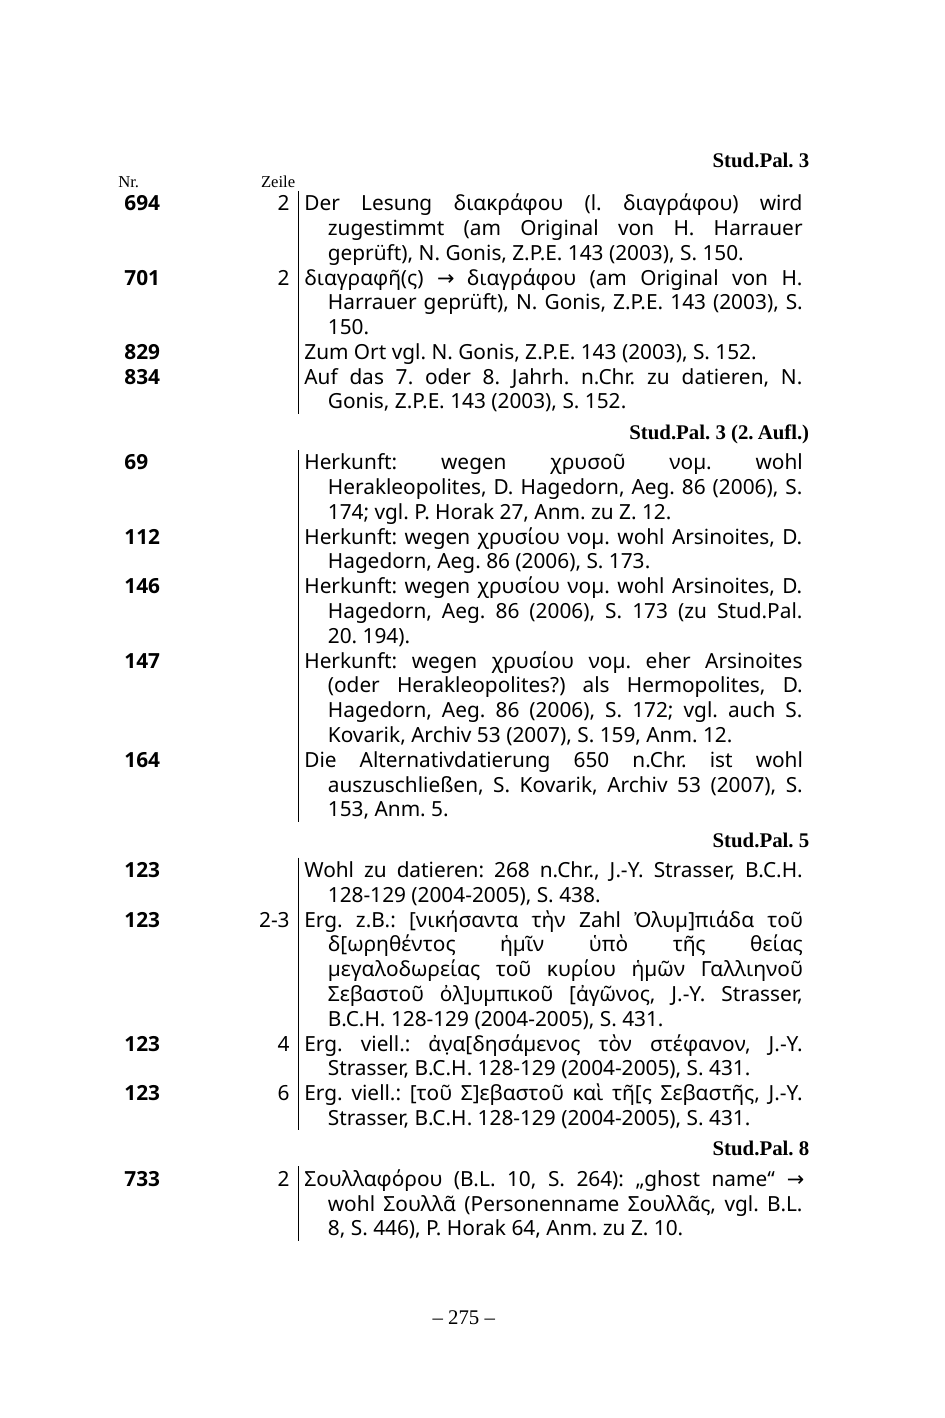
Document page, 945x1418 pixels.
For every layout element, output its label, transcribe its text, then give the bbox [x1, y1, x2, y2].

table_cell [207, 648, 298, 747]
table_cell [207, 364, 298, 414]
table_header 69 [118, 450, 207, 524]
table_cell 123 [118, 1031, 207, 1081]
table_cell 2 [207, 191, 298, 265]
table_cell Auf das 7. oder 8. Jahrh. n.Chr. zu datieren, N. Gonis, Z.P.E. 143 (2003), S. 152. [299, 364, 809, 414]
table_cell 123 [118, 1081, 207, 1130]
subtitle Stud.Pal. 3 (2. Aufl.) [118, 420, 809, 444]
table_header [207, 858, 298, 907]
table_cell Herkunft: wegen χρυσίου νομ. wohl Arsinoites, D. Hagedorn, Aeg. 86 (2006), S. 173. [299, 524, 809, 574]
table_header [207, 450, 298, 524]
table_cell 834 [118, 364, 207, 414]
table_header 123 [118, 858, 207, 907]
table_cell 146 [118, 574, 207, 648]
table_cell 4 [207, 1031, 298, 1081]
table_cell Erg. viell.: [τοῦ Σ]εβαστοῦ καὶ τῆ[ς Σεβαστῆς, J.-Y. Strasser, B.C.H. 128-129 (2004-2005), S. 431. [299, 1081, 809, 1130]
table_cell Erg. viell.: ἀν̣α[δησάμενος τὸν στέφανον, J.-Y. Strasser, B.C.H. 128-129 (2004-2005), S. 431. [299, 1031, 809, 1081]
table_cell 112 [118, 524, 207, 574]
table_cell Die Alternativdatierung 650 n.Chr. ist wohl auszuschließen, S. Kovarik, Archiv 53 (2007), S. 153, Anm. 5. [299, 748, 809, 822]
table_cell 701 [118, 265, 207, 339]
table_cell [207, 524, 298, 574]
table_cell 2 [207, 265, 298, 339]
table_header Wohl zu datieren: 268 n.Chr., J.-Y. Strasser, B.C.H. 128-129 (2004-2005), S. 438. [299, 858, 809, 907]
table_cell 829 [118, 340, 207, 364]
table_cell Herkunft: wegen χρυσίου νομ. wohl Arsinoites, D. Hagedorn, Aeg. 86 (2006), S. 173 (zu Stud.Pal. 20. 194). [299, 574, 809, 648]
table_cell διαγραφῆ(ς) → διαγράφου (am Original von H. Harrauer geprüft), N. Gonis, Z.P.E. 143 (2003), S. 150. [299, 265, 809, 339]
table_cell [207, 574, 298, 648]
table_cell Zum Ort vgl. N. Gonis, Z.P.E. 143 (2003), S. 152. [299, 340, 809, 364]
subtitle Stud.Pal. 8 [118, 1136, 809, 1160]
table_cell [207, 340, 298, 364]
subtitle Stud.Pal. 5 [118, 828, 809, 852]
table_cell 6 [207, 1081, 298, 1130]
table_header 2 [207, 1166, 298, 1241]
table_header 733 [118, 1166, 207, 1241]
table_cell Der Lesung διακράφου (l. διαγράφου) wird zugestimmt (am Original von H. Harrauer geprüft), N. Gonis, Z.P.E. 143 (2003), S. 150. [299, 191, 809, 265]
table_cell 147 [118, 648, 207, 747]
table_cell 694 [118, 191, 207, 265]
table_header Σουλλαφόρου (B.L. 10, S. 264): „ghost name“ → wohl Σουλλᾶ (Personenname Σουλλᾶς, vgl. B.L. 8, S. 446), P. Horak 64, Anm. zu Z. 10. [299, 1166, 809, 1241]
table_cell 123 [118, 907, 207, 1031]
table_cell Herkunft: wegen χρυσίου νομ. eher Arsinoites (oder Herakleopolites?) als Hermopolites, D. Hagedorn, Aeg. 86 (2006), S. 172; vgl. auch S. Kovarik, Archiv 53 (2007), S. 159, Anm. 12. [299, 648, 809, 747]
table_cell [207, 748, 298, 822]
table_cell 2-3 [207, 907, 298, 1031]
table_cell Erg. z.B.: [νικήσαντα τὴν Zahl Ὀλυμ]πιάδα τοῦ δ[ωρηθέντος ἡμῖν ὑπὸ τῆς θείας μεγαλοδωρείας τοῦ κυρίου ἡμῶν Γαλλιηνοῦ Σεβαστοῦ ὀλ]υμπικοῦ [ἀγῶνος, J.-Y. Strasser, B.C.H. 128-129 (2004-2005), S. 431. [299, 907, 809, 1031]
table_header Herkunft: wegen χρυσοῦ νομ. wohl Herakleopolites, D. Hagedorn, Aeg. 86 (2006), S. 174; vgl. P. Horak 27, Anm. zu Z. 12. [299, 450, 809, 524]
table_cell 164 [118, 748, 207, 822]
